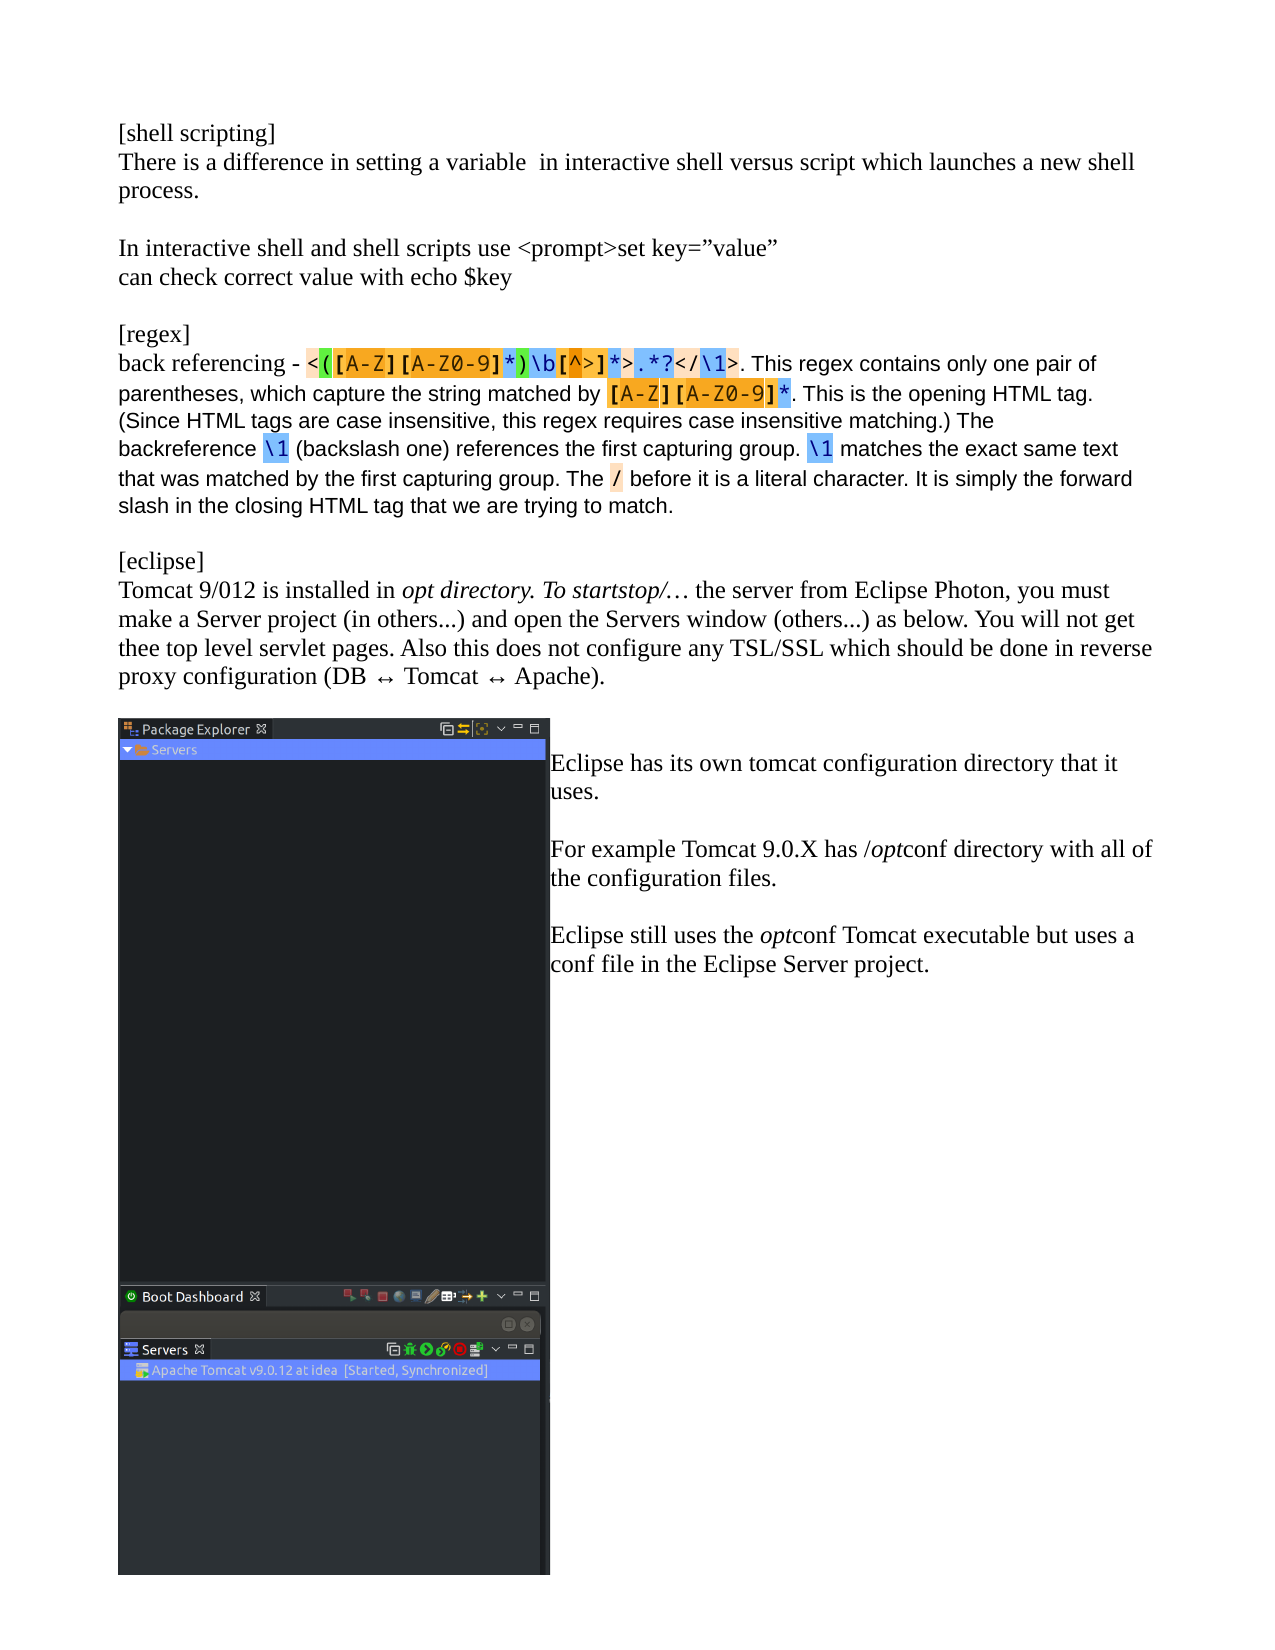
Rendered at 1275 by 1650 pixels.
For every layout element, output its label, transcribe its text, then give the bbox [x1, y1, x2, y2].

text [regex] [118, 319, 1157, 348]
text Eclipse still uses the optconf Tomcat executable but uses a conf file in the Eclipse Server project. [550, 920, 1157, 978]
text There is a difference in setting a variable in interactive shell versus script which launches a new shell process. [118, 147, 1157, 204]
text back referencing - <([A-Z][A-Z0-9]*)\b[^>]*>.*?</\1>. This regex contains only one pair of parentheses, which capture the string matched by [A-Z][A-Z0-9]*. This is the opening HTML tag. (Since HTML tags are case insensitive, this regex requires case insensitive matching.) The backreference \1 (backslash one) references the first capturing group. \1 matches the exact same text that was matched by the first capturing group. The / before it is a literal character. It is simply the forward slash in the closing HTML tag that we are trying to match. [118, 348, 1157, 518]
text Tomcat 9/012 is installed in opt directory. To startstop/… the server from Eclipse Photon, you must make a Server project (in others...) and open the Servers window (others...) as below. You will not get thee top level servlet pages. Also this does not configure any TSL/SSL which should be done in reverse proxy configuration (DB ↔ Tomcat ↔ Apache). [118, 575, 1157, 690]
text For example Tomcat 9.0.X has /optconf directory with all of the configuration files. [550, 834, 1157, 891]
text In interactive shell and shell scripts use <prompt>set key=”value” [118, 233, 1157, 262]
text [shell scripting] [118, 118, 1157, 147]
text [eclipse] [118, 546, 1157, 575]
picture [118, 718, 550, 1575]
text can check correct value with echo $key [118, 262, 1157, 291]
text Eclipse has its own tomcat configuration directory that it uses. [550, 748, 1157, 805]
